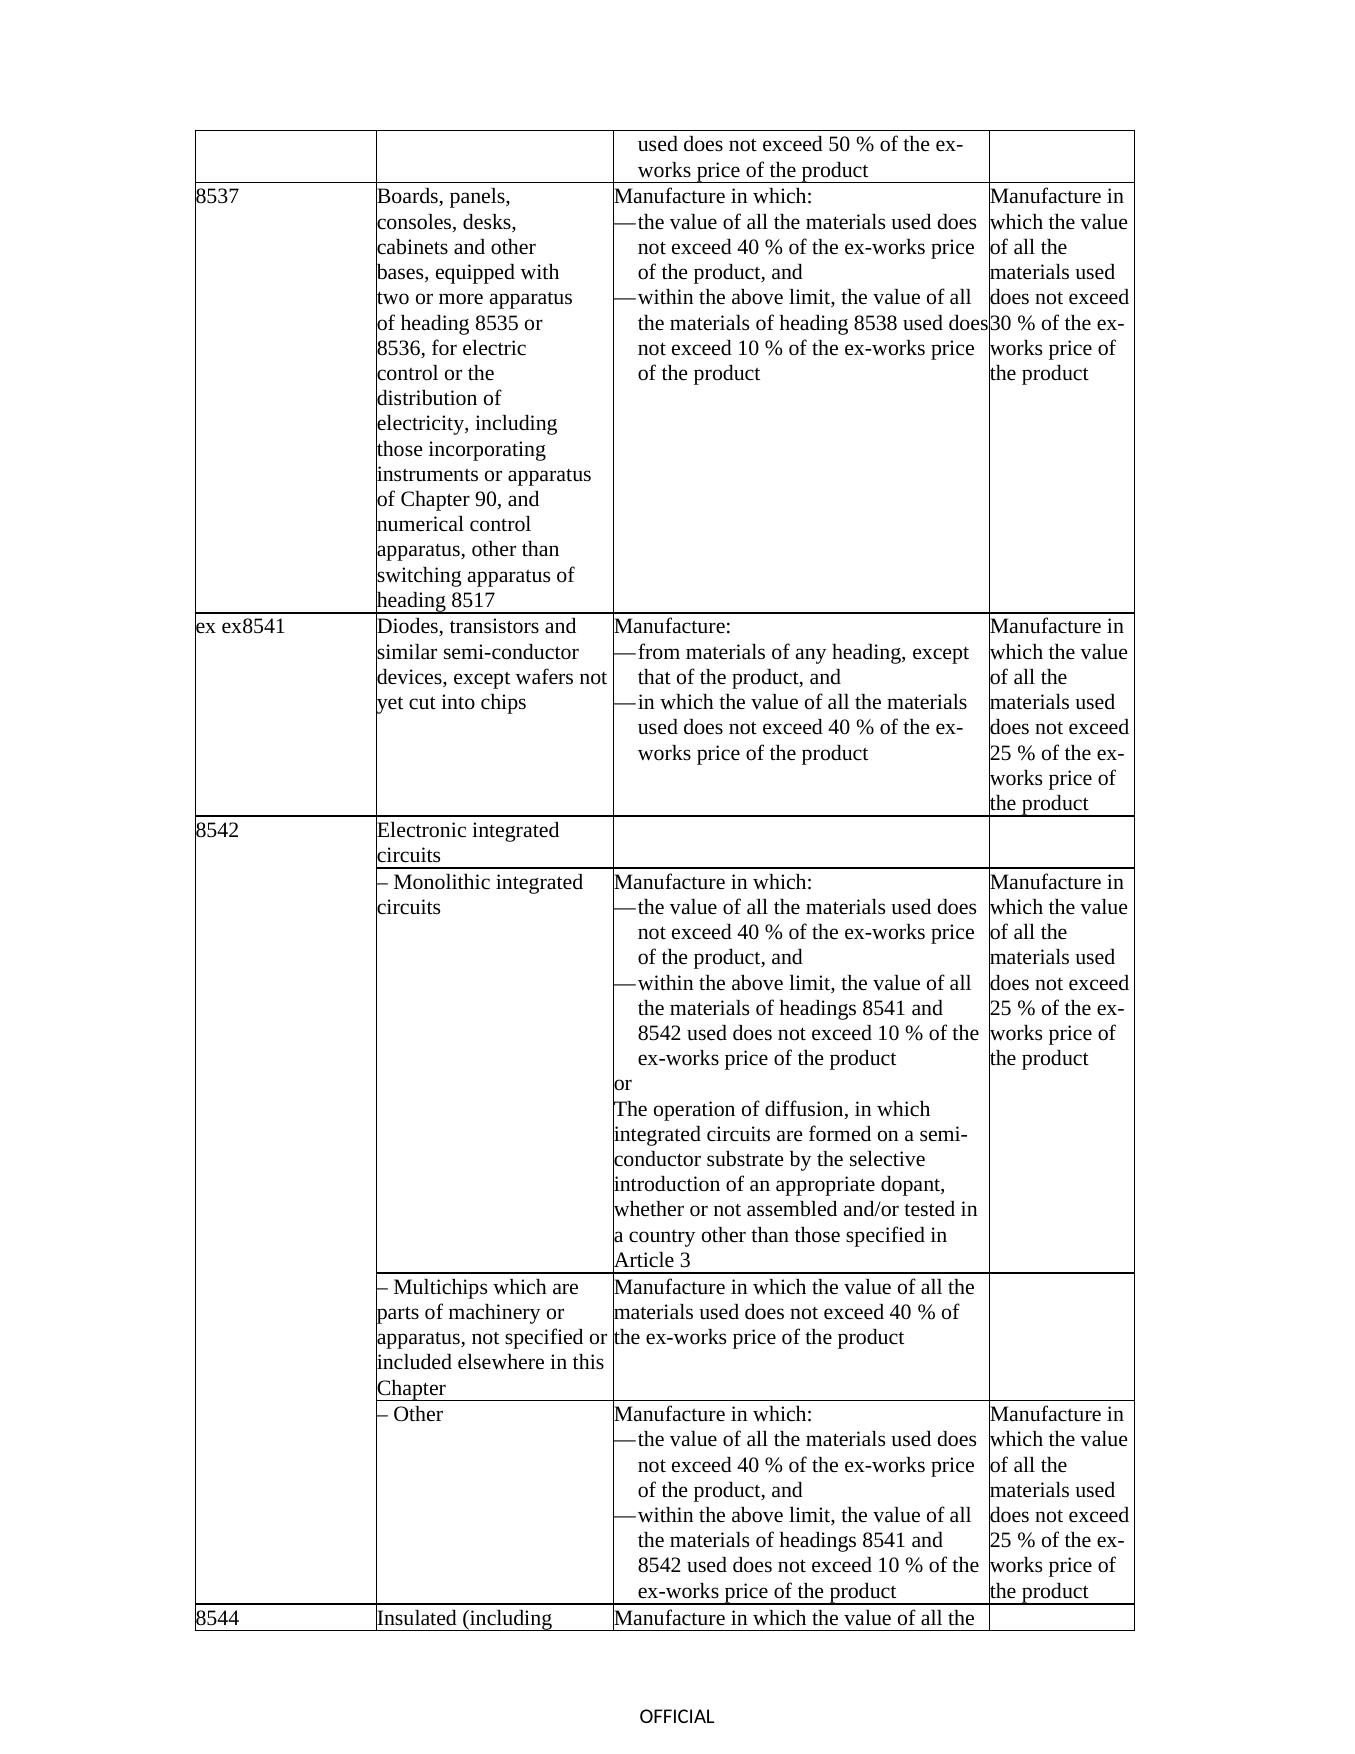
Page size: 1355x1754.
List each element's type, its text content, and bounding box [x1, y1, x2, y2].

table_cell Manufacture: [614, 614, 989, 639]
table_cell Manufacture in which the value of all the materials used does not exceed 30 % of the ex-works price of the product [990, 183, 1134, 612]
table_header the value of all the materials used does not exceed 40 % of the ex-works price of the product, and [638, 209, 989, 284]
table_cell [196, 131, 376, 182]
table_header the value of all the materials used does not exceed 40 % of the ex-works price of the product, and [638, 1426, 989, 1502]
table_cell Manufacture in which the value of all the materials used does not exceed 25 % of the ex-works price of the product [990, 869, 1134, 1272]
table_cell – Multichips which are parts of machinery or apparatus, not specified or included elsewhere in this Chapter [377, 1274, 613, 1400]
table_cell 8542 [196, 817, 376, 1603]
table_cell [990, 1605, 1134, 1630]
table_cell Electronic integrated circuits [377, 817, 613, 867]
table_cell 8537 [196, 183, 376, 612]
table_header — [614, 1426, 638, 1502]
table_header — [614, 284, 638, 385]
table_cell Manufacture in which: [614, 1401, 989, 1426]
table_header within the above limit, the value of all the materials of headings 8541 and 8542 used does not exceed 10 % of the ex-works price of the product [638, 970, 989, 1070]
table_cell [990, 1274, 1134, 1400]
table_cell – Monolithic integrated circuits [377, 869, 613, 1272]
table_header [614, 131, 638, 182]
table_header from materials of any heading, except that of the product, and [638, 639, 989, 689]
table_cell ex ex8541 [196, 614, 376, 815]
table_cell Manufacture in which the value of all the materials used does not exceed 25 % of the ex-works price of the product [990, 614, 1134, 815]
table_header in which the value of all the materials used does not exceed 40 % of the ex-works price of the product [638, 689, 989, 765]
table_cell [377, 131, 613, 182]
table_header within the above limit, the value of all the materials of heading 8538 used does not exceed 10 % of the ex-works price of the product [638, 284, 989, 385]
table_cell 8544 [196, 1605, 376, 1630]
table_header used does not exceed 50 % of the ex-works price of the product [638, 131, 989, 182]
table_cell Manufacture in which the value of all the materials used does not exceed 25 % of the ex-works price of the product [990, 1401, 1134, 1603]
table_header — [614, 639, 638, 689]
table_cell Manufacture in which: [614, 869, 989, 894]
table_cell [990, 131, 1134, 182]
table_cell – Other [377, 1401, 613, 1603]
table_header — [614, 894, 638, 969]
table_cell Diodes, transistors and similar semi-conductor devices, except wafers not yet cut into chips [377, 614, 613, 815]
table_cell or The operation of diffusion, in which integrated circuits are formed on a semi-conductor substrate by the selective introduction of an appropriate dopant, whether or not assembled and/or tested in a country other than those specified in Article 3 [614, 1070, 989, 1272]
table_header — [614, 1502, 638, 1603]
table_cell Insulated (including [377, 1605, 613, 1630]
table_header — [614, 209, 638, 284]
table_header — [614, 689, 638, 765]
table_header — [614, 970, 638, 1070]
table_header within the above limit, the value of all the materials of headings 8541 and 8542 used does not exceed 10 % of the ex-works price of the product [638, 1502, 989, 1603]
table_cell [614, 817, 989, 867]
table_cell [614, 385, 989, 612]
table_cell [990, 817, 1134, 867]
table_cell Manufacture in which: [614, 183, 989, 209]
table_header the value of all the materials used does not exceed 40 % of the ex-works price of the product, and [638, 894, 989, 969]
table_cell Boards, panels, consoles, desks, cabinets and other bases, equipped with two or more apparatus of heading 8535 or 8536, for electric control or the distribution of electricity, including those incorporating instruments or apparatus of Chapter 90, and numerical control apparatus, other than switching apparatus of heading 8517 [377, 183, 613, 612]
table_cell [614, 765, 989, 815]
table_cell Manufacture in which the value of all the [614, 1605, 989, 1630]
table_cell Manufacture in which the value of all the materials used does not exceed 40 % of the ex-works price of the product [614, 1274, 989, 1400]
